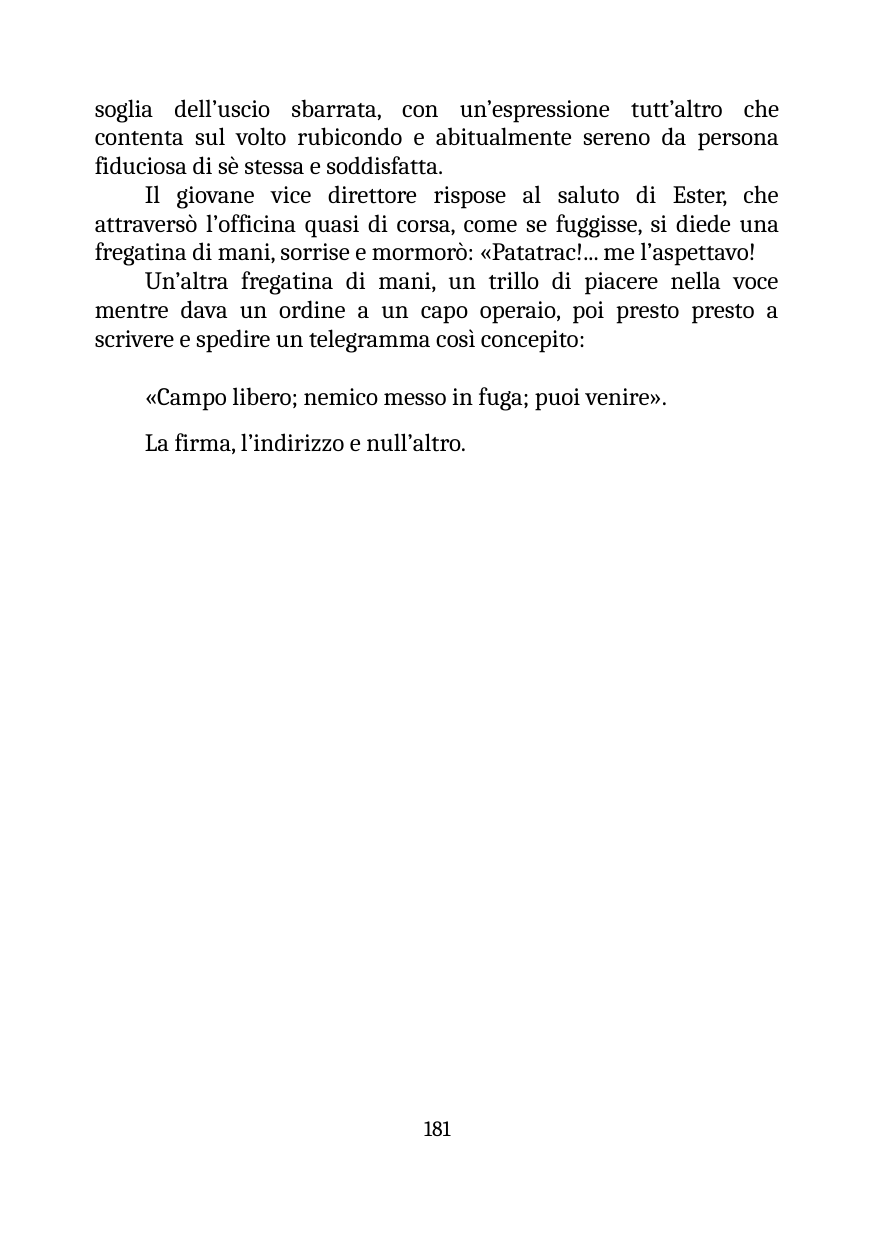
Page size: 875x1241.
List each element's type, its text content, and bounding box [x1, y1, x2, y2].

text La firma, l’indirizzo e null’altro. [94, 429, 779, 458]
text Un’altra fregatina di mani, un trillo di piacere nella voce mentre dava un ordine a un capo operaio, poi presto presto a scrivere e spedire un telegramma così concepito: [94, 267, 779, 353]
text soglia dell’uscio sbarrata, con un’espressione tutt’altro che contenta sul volto rubicondo e abitualmente sereno da persona fiduciosa di sè stessa e soddisfatta. [94, 94, 779, 181]
text «Campo libero; nemico messo in fuga; puoi venire». [94, 383, 779, 411]
text Il giovane vice direttore rispose al saluto di Ester, che attraversò l’officina quasi di corsa, come se fuggisse, si diede una fregatina di mani, sorrise e mormorò: «Patatrac!... me l’aspettavo! [94, 181, 779, 267]
